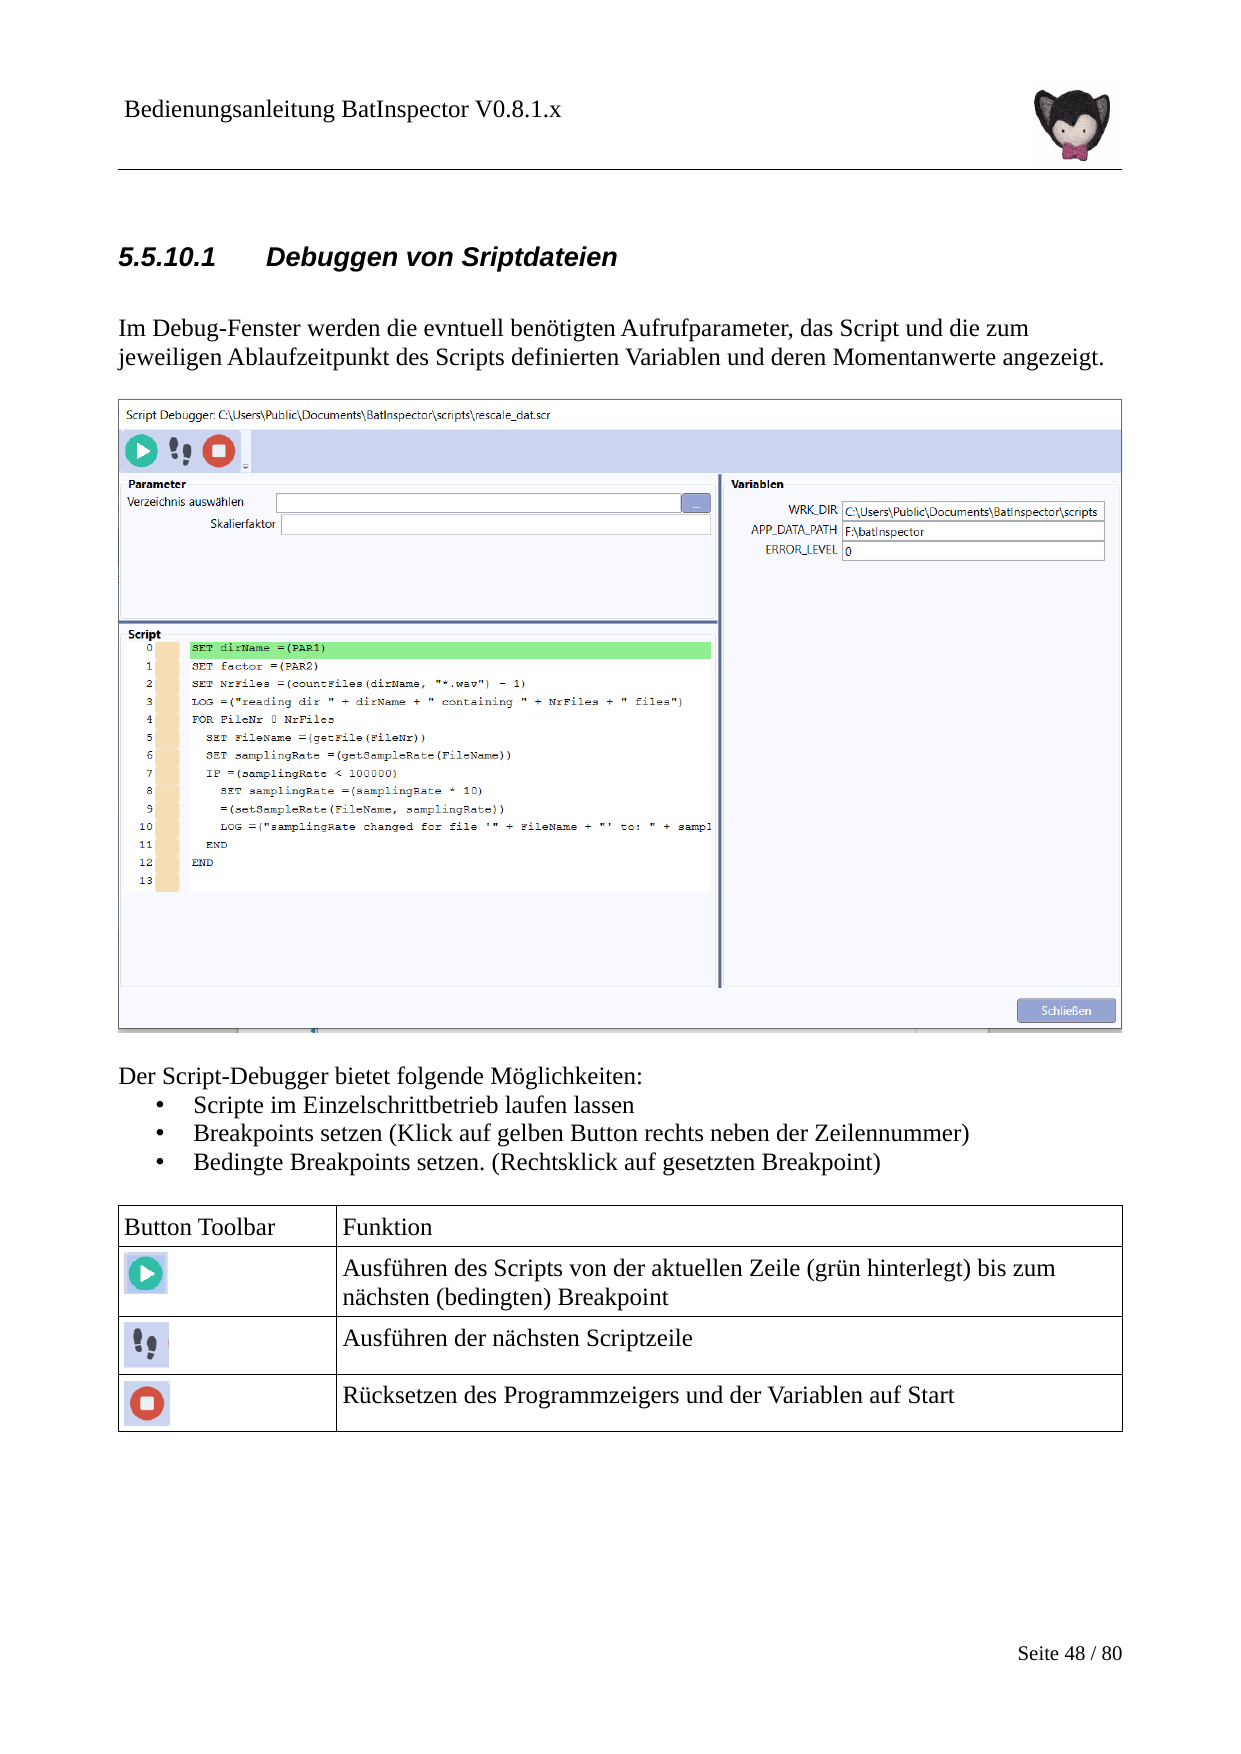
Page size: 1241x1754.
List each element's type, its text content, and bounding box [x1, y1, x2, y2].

picture [123, 1380, 171, 1426]
table_cell [119, 1375, 336, 1431]
table_cell Ausführen des Scripts von der aktuellen Zeile (grün hinterlegt) bis zum nächsten (bedingten) Breakpoint [337, 1247, 1122, 1316]
table_cell [119, 1247, 336, 1316]
table_header Button Toolbar [119, 1206, 336, 1246]
table_cell Rücksetzen des Programmzeigers und der Variablen auf Start [337, 1375, 1122, 1431]
picture [1030, 80, 1119, 169]
picture [123, 1252, 168, 1294]
subtitle Debuggen von Sriptdateien [118, 241, 1122, 272]
picture [123, 1322, 169, 1368]
text Im Debug-Fenster werden die evntuell benötigten Aufrufparameter, das Script und die zum jeweiligen Ablaufzeitpunkt des Scripts definierten Variablen und deren Momentanwerte angezeigt. [118, 313, 1122, 371]
text Der Script-Debugger bietet folgende Möglichkeiten: [118, 1061, 1122, 1090]
list Scripte im Einzelschrittbetrieb laufen lassen [156, 1090, 1122, 1118]
picture [118, 399, 1123, 1033]
table_cell Ausführen der nächsten Scriptzeile [337, 1317, 1122, 1373]
list Bedingte Breakpoints setzen. (Rechtsklick auf gesetzten Breakpoint) [156, 1147, 1122, 1176]
table_header Funktion [337, 1206, 1122, 1246]
table_cell [119, 1317, 336, 1373]
list Breakpoints setzen (Klick auf gelben Button rechts neben der Zeilennummer) [156, 1118, 1122, 1147]
